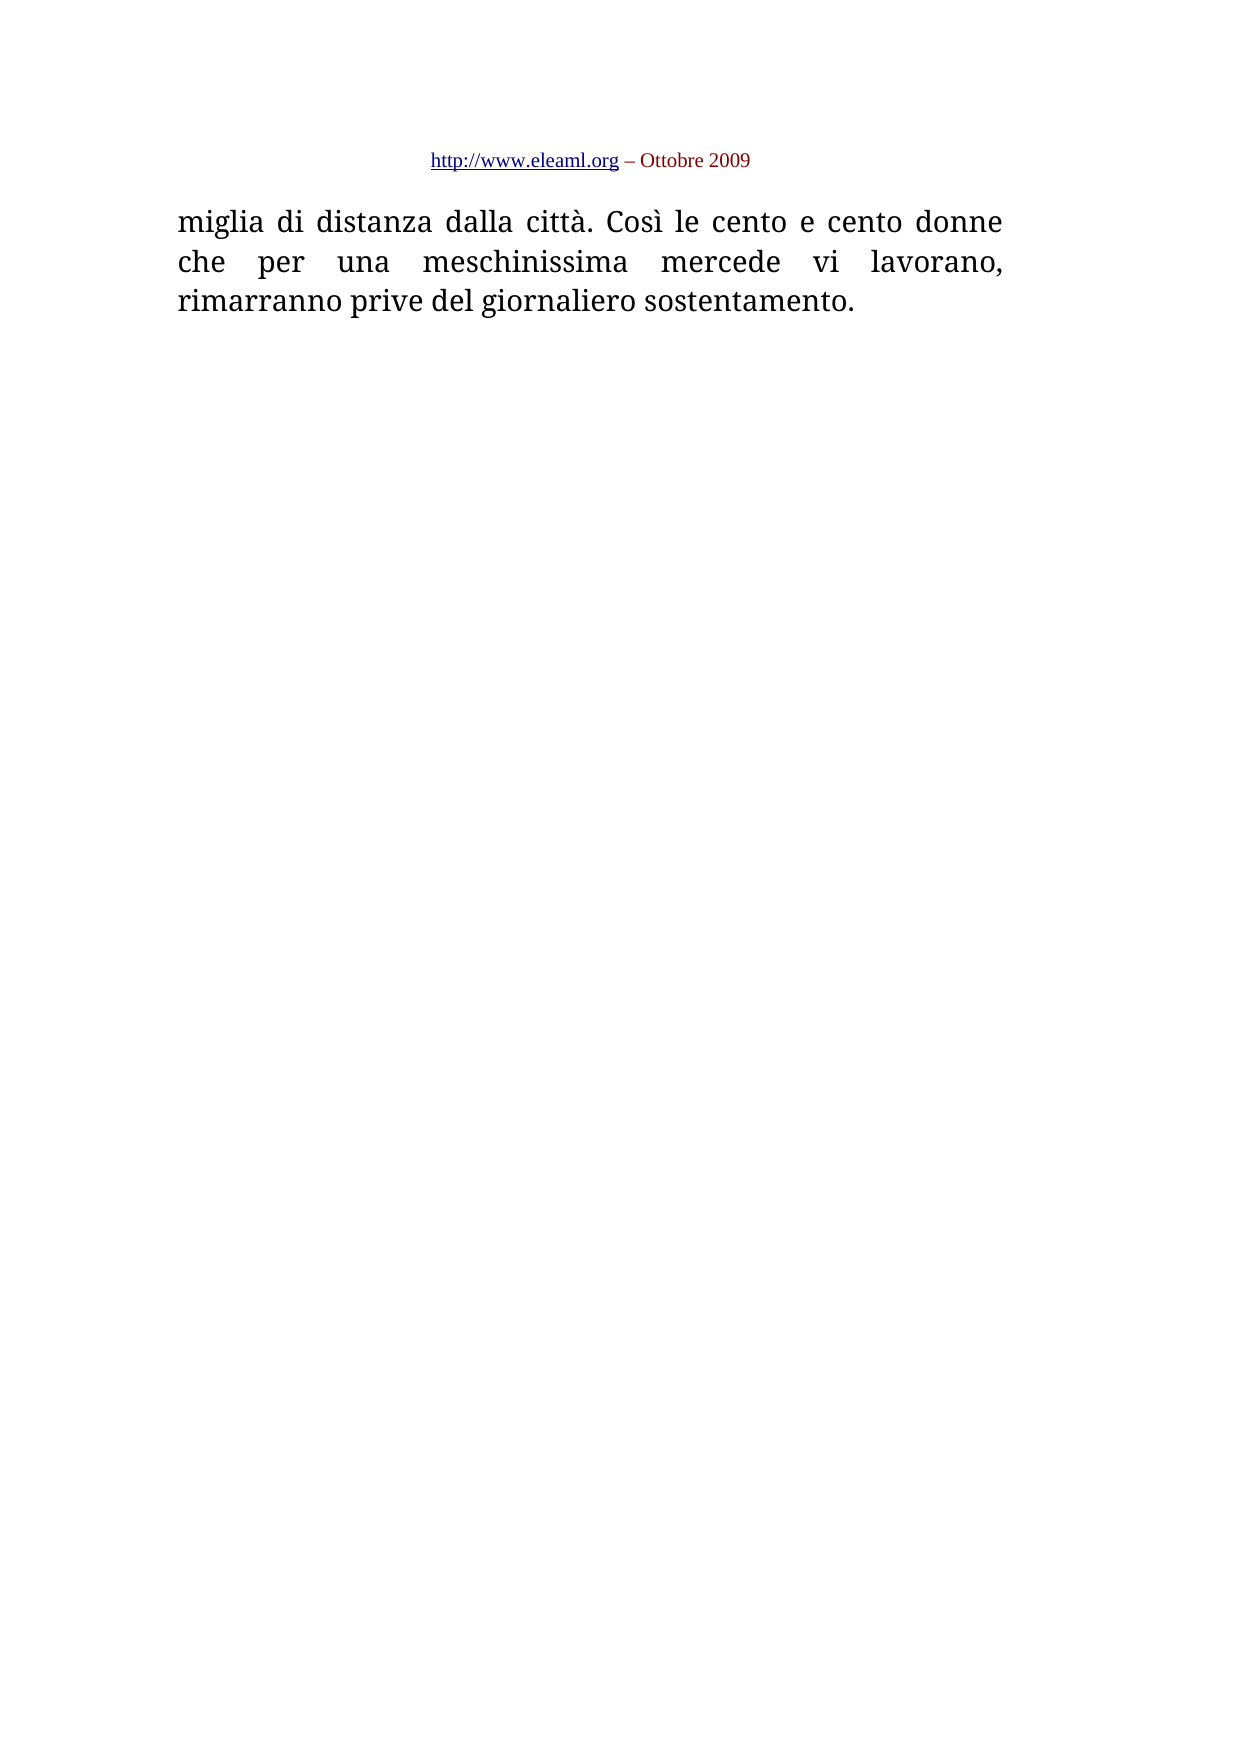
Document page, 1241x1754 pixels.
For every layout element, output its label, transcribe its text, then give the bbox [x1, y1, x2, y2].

text miglia di distanza dalla città. Così le cento e cento donne che per una meschinissima mercede vi lavorano, rimarranno prive del giornaliero sostentamento. [177, 201, 1004, 320]
